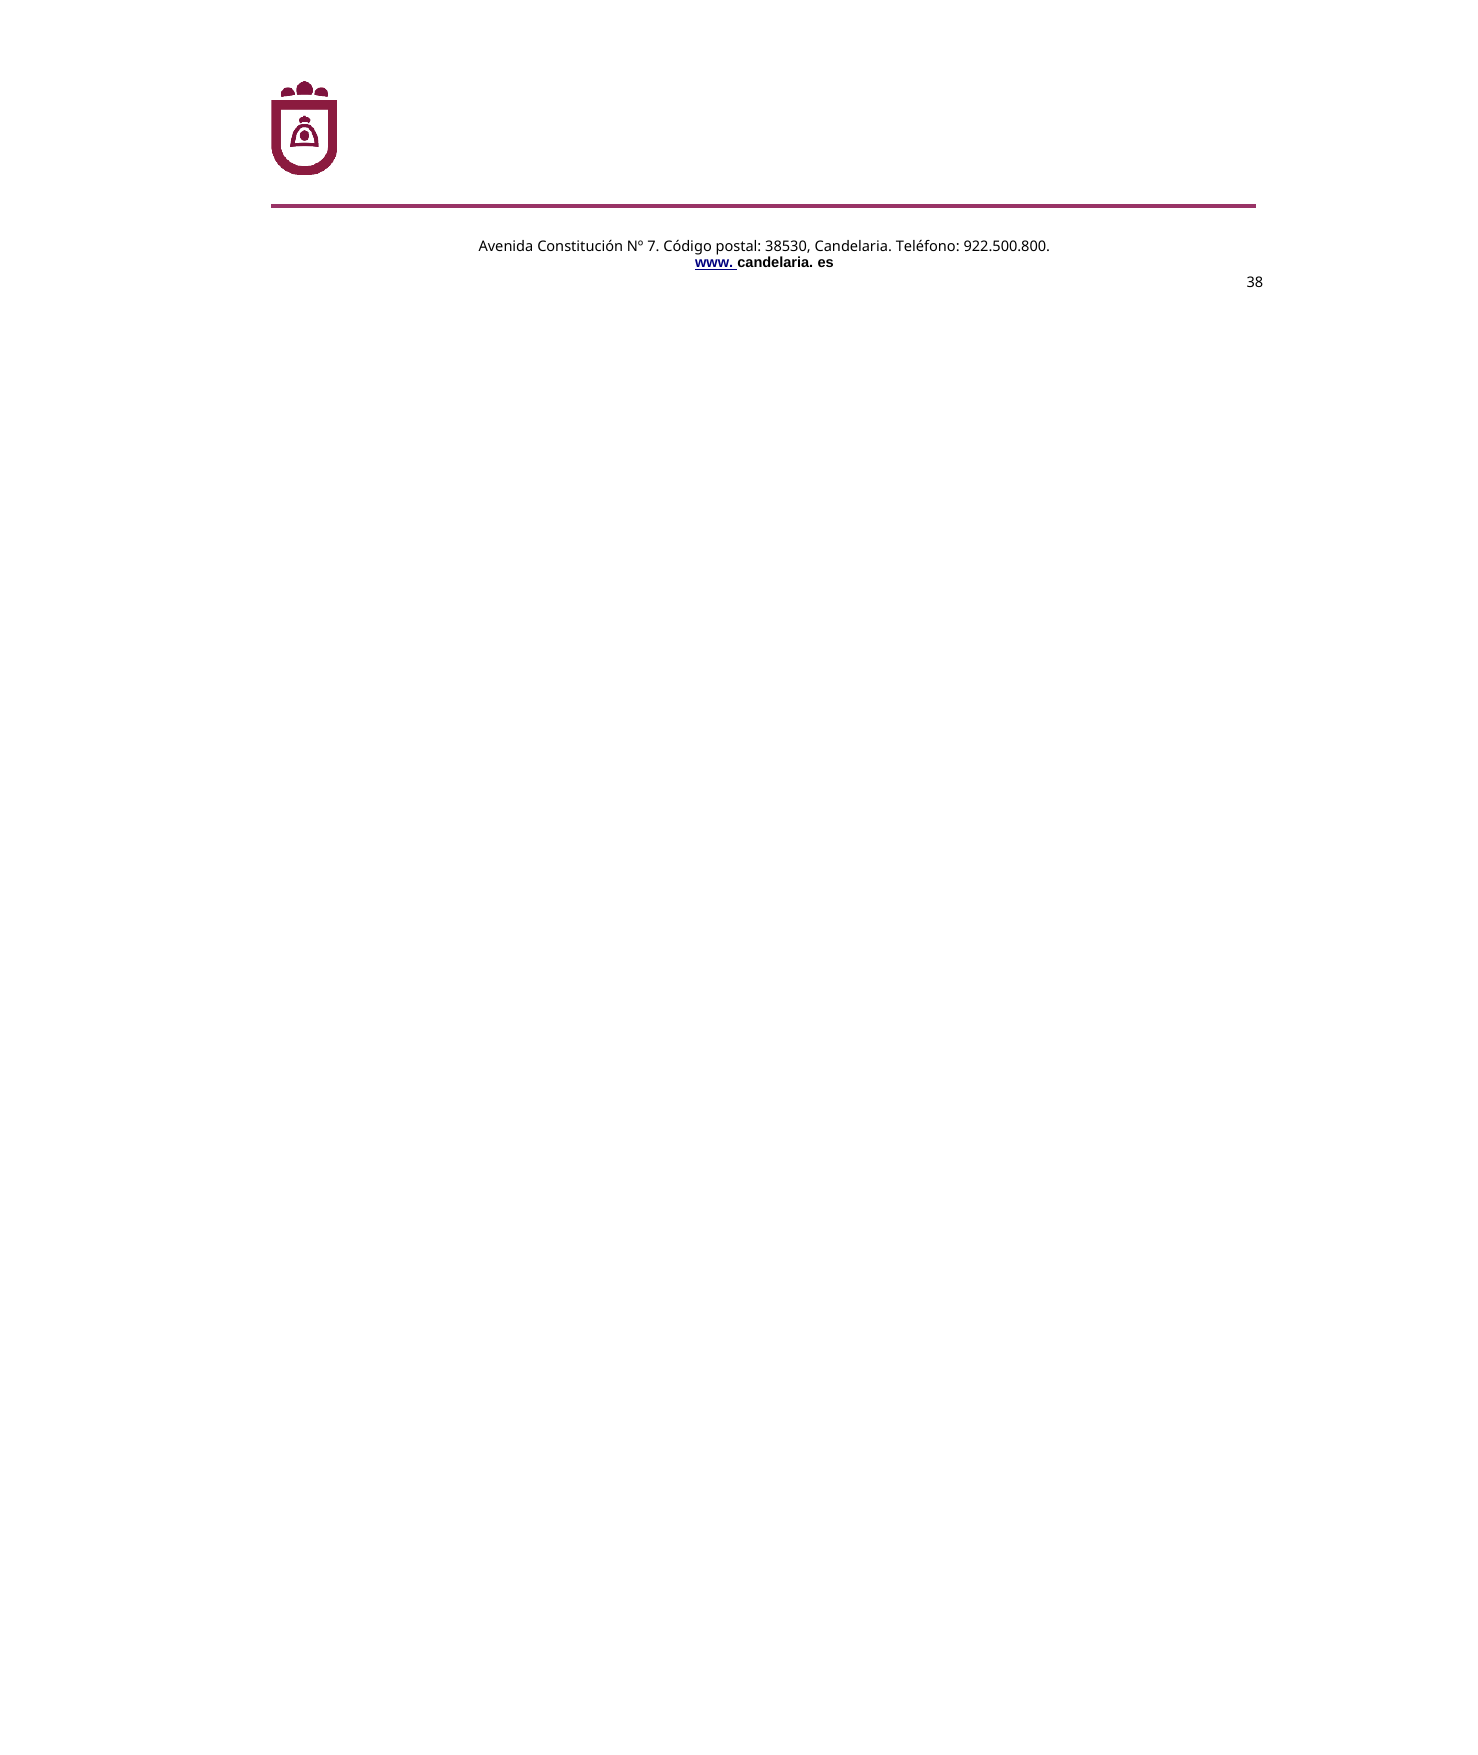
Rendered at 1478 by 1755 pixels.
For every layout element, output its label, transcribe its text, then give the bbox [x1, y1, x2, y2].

text 38 [210, 272, 1263, 292]
text www. candelaria. es [409, 254, 1120, 271]
text Avenida Constitución Nº 7. Código postal: 38530, Candelaria. Teléfono: 922.500.800. [409, 238, 1120, 254]
